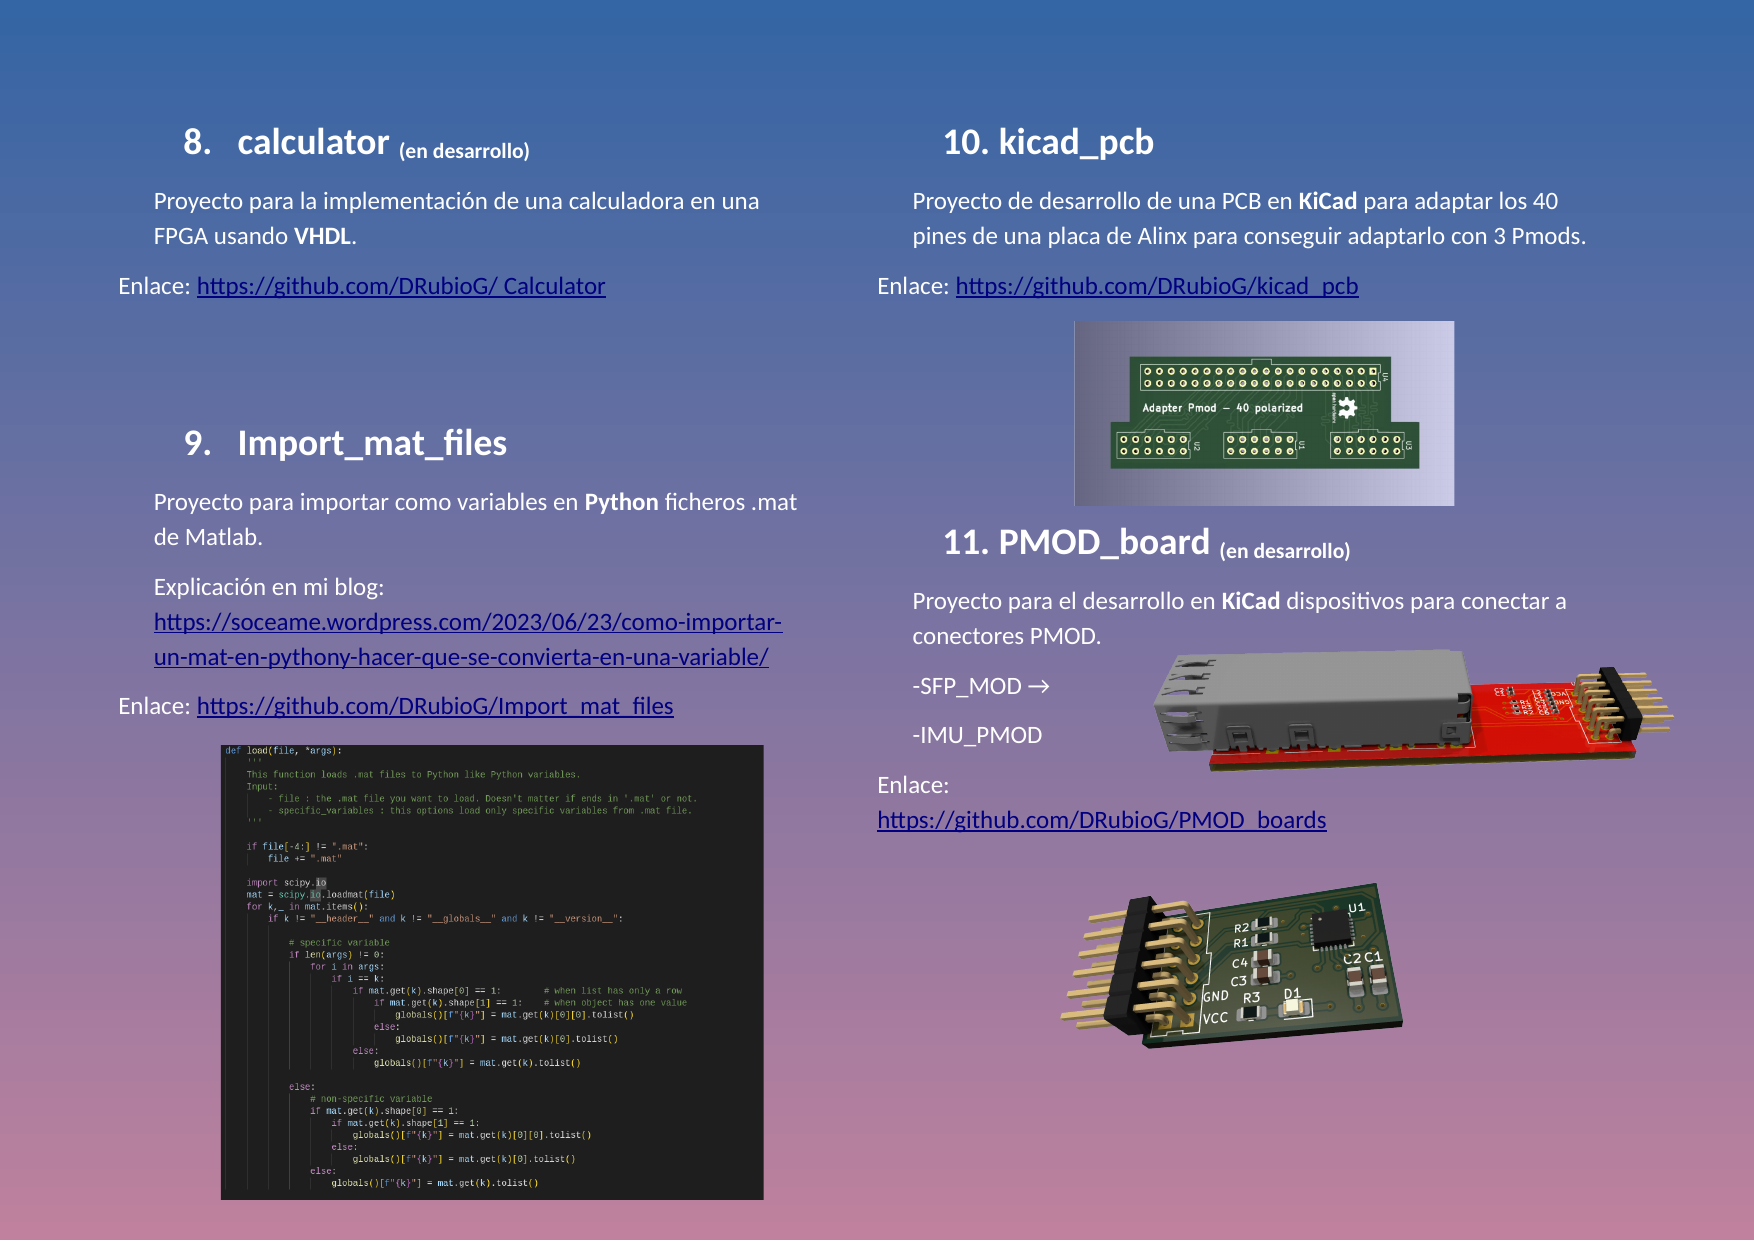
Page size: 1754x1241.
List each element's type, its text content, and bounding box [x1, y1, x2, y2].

text 9. Import_mat_files [118, 419, 877, 464]
text -SFP_MOD → [912, 670, 1136, 700]
text 10. kicad_pcb [877, 118, 1636, 164]
text Explicación en mi blog: https://soceame.wordpress.com/2023/06/23/como-importar-un-mat-en-pythony-hacer-que-se-convierta-en-una-variable/ [153, 571, 806, 671]
text 8. calculator (en desarrollo) [118, 118, 877, 164]
text 11. PMOD_board (en desarrollo) [877, 518, 1636, 564]
text Proyecto para la implementación de una calculadora en una FPGA usando VHDL. [153, 185, 818, 251]
text Proyecto para importar como variables en Python ficheros .mat de Matlab. [153, 486, 806, 552]
text Enlace: https://github.com/DRubioG/PMOD_boards [877, 769, 1636, 834]
text Enlace: https://github.com/DRubioG/Import_mat_files [118, 690, 877, 721]
text Proyecto para el desarrollo en KiCad dispositivos para conectar a conectores PMOD. [912, 585, 1612, 651]
picture [220, 745, 764, 1200]
text Proyecto de desarrollo de una PCB en KiCad para adaptar los 40 pines de una placa de Alinx para conseguir adaptarlo con 3 Pmods. [912, 185, 1612, 251]
picture [1057, 861, 1421, 1069]
text Enlace: https://github.com/DRubioG/kicad_pcb [877, 270, 1636, 301]
picture [1136, 620, 1705, 786]
text -IMU_PMOD [912, 719, 1136, 750]
text Enlace: https://github.com/DRubioG/ Calculator [118, 270, 877, 301]
picture [1075, 365, 1455, 464]
